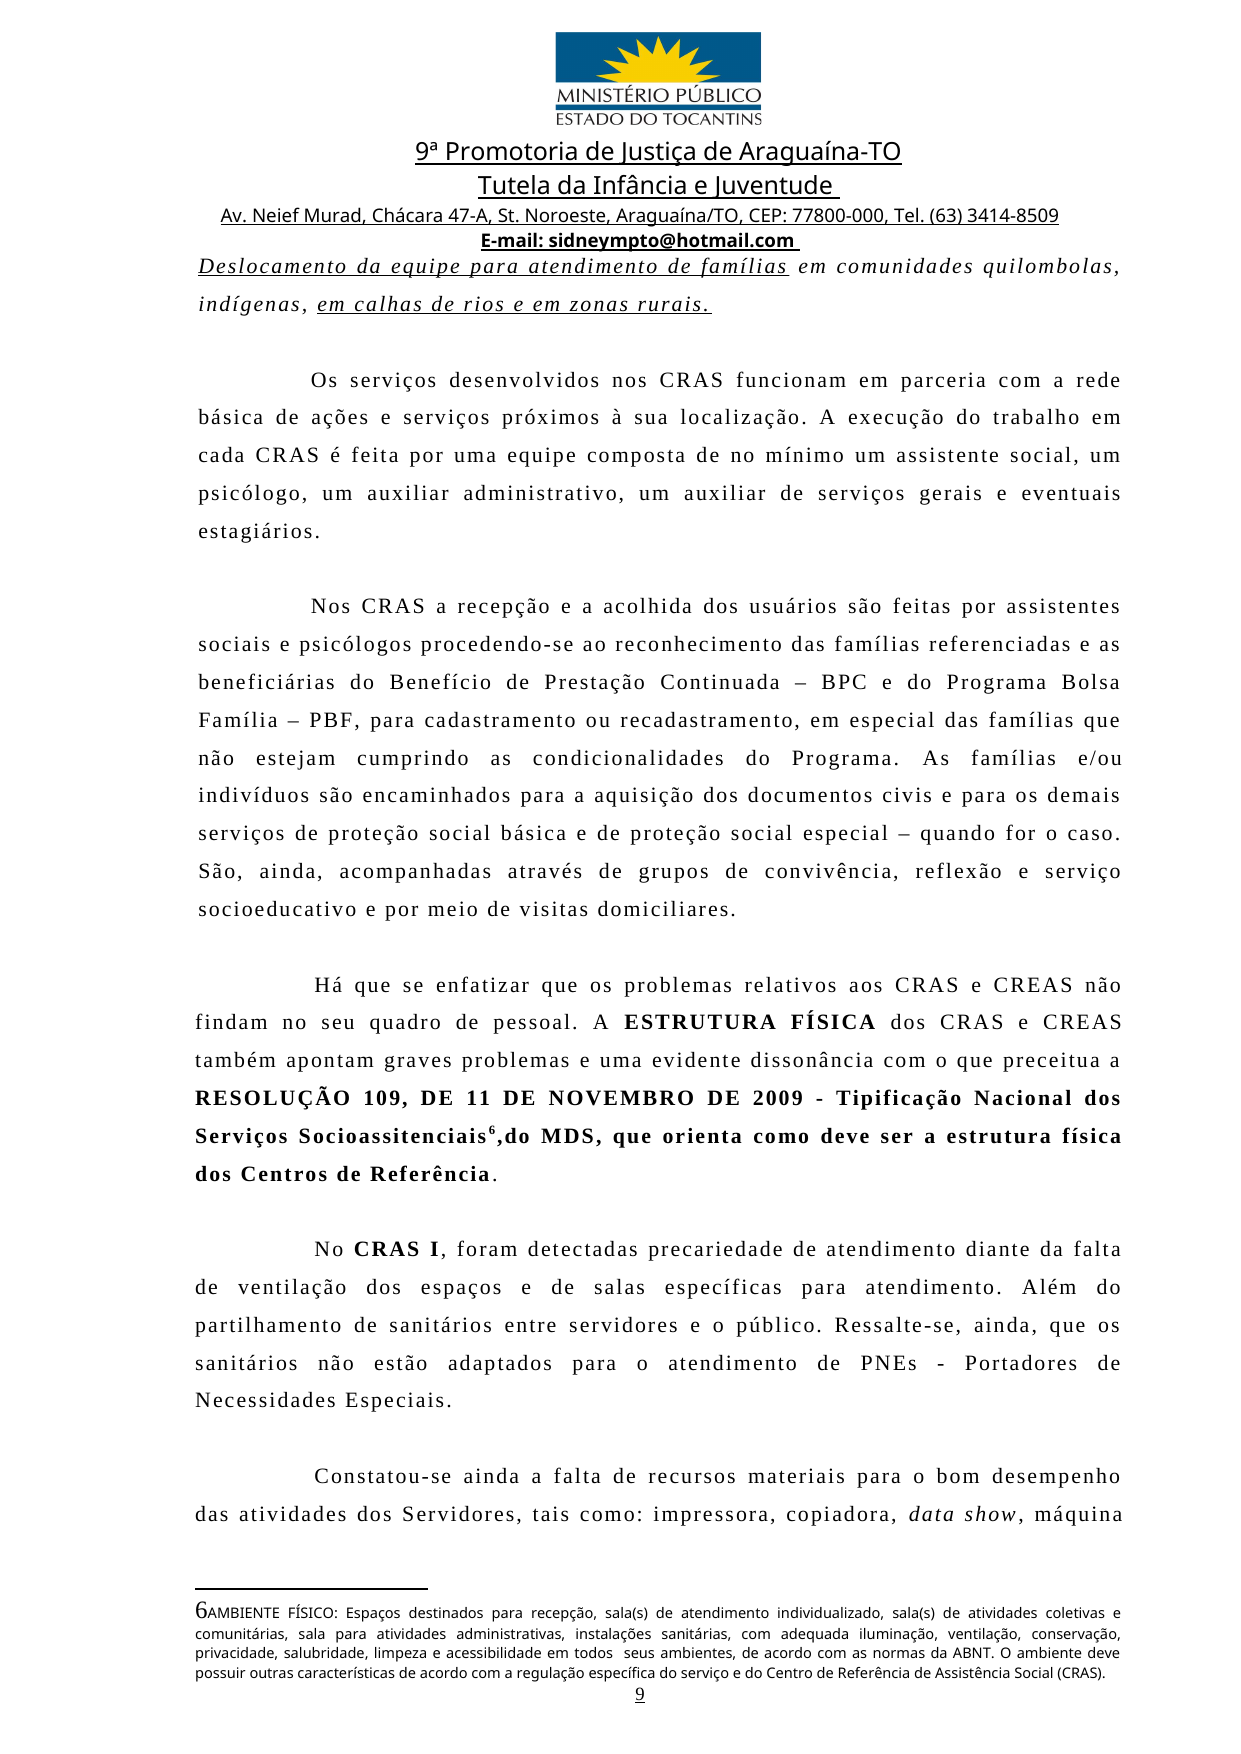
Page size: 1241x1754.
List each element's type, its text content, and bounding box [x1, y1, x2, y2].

text Há que se enfatizar que os problemas relativos aos CRAS e CREAS não findam no seu quadro de pessoal. A ESTRUTURA FÍSICA dos CRAS e CREAS também apontam graves problemas e uma evidente dissonância com o que preceitua a RESOLUÇÃO 109, DE 11 DE NOVEMBRO DE 2009 - Tipificação Nacional dos Serviços Socioassitenciais,do MDS, que orienta como deve ser a estrutura física dos Centros de Referência. [195, 972, 1122, 1186]
text Nos CRAS a recepção e a acolhida dos usuários são feitas por assistentes sociais e psicólogos procedendo-se ao reconhecimento das famílias referenciadas e as beneficiárias do Benefício de Prestação Continuada – BPC e do Programa Bolsa Família – PBF, para cadastramento ou recadastramento, em especial das famílias que não estejam cumprindo as condicionalidades do Programa. As famílias e/ou indivíduos são encaminhados para a aquisição dos documentos civis e para os demais serviços de proteção social básica e de proteção social especial – quando for o caso. São, ainda, acompanhadas através de grupos de convivência, reflexão e serviço socioeducativo e por meio de visitas domiciliares. [198, 593, 1122, 921]
text Os serviços desenvolvidos nos CRAS funcionam em parceria com a rede básica de ações e serviços próximos à sua localização. A execução do trabalho em cada CRAS é feita por uma equipe composta de no mínimo um assistente social, um psicólogo, um auxiliar administrativo, um auxiliar de serviços gerais e eventuais estagiários. [198, 367, 1122, 543]
text Constatou-se ainda a falta de recursos materiais para o bom desempenho das atividades dos Servidores, tais como: impressora, copiadora, data show, máquina [195, 1463, 1122, 1526]
text No CRAS I, foram detectadas precariedade de atendimento diante da falta de ventilação dos espaços e de salas específicas para atendimento. Além do partilhamento de sanitários entre servidores e o público. Ressalte-se, ainda, que os sanitários não estão adaptados para o atendimento de PNEs - Portadores de Necessidades Especiais. [195, 1236, 1122, 1413]
picture [555, 32, 762, 125]
text AMBIENTE FÍSICO: Espaços destinados para recepção, sala(s) de atendimento individualizado, sala(s) de atividades coletivas e comunitárias, sala para atividades administrativas, instalações sanitárias, com adequada iluminação, ventilação, conservação, privacidade, salubridade, limpeza e acessibilidade em todos seus ambientes, de acordo com as normas da ABNT. O ambiente deve possuir outras características de acordo com a regulação específica do serviço e do Centro de Referência de Assistência Social (CRAS). [195, 1595, 1122, 1683]
text Deslocamento da equipe para atendimento de famílias em comunidades quilombolas, indígenas, em calhas de rios e em zonas rurais. [198, 253, 1122, 316]
